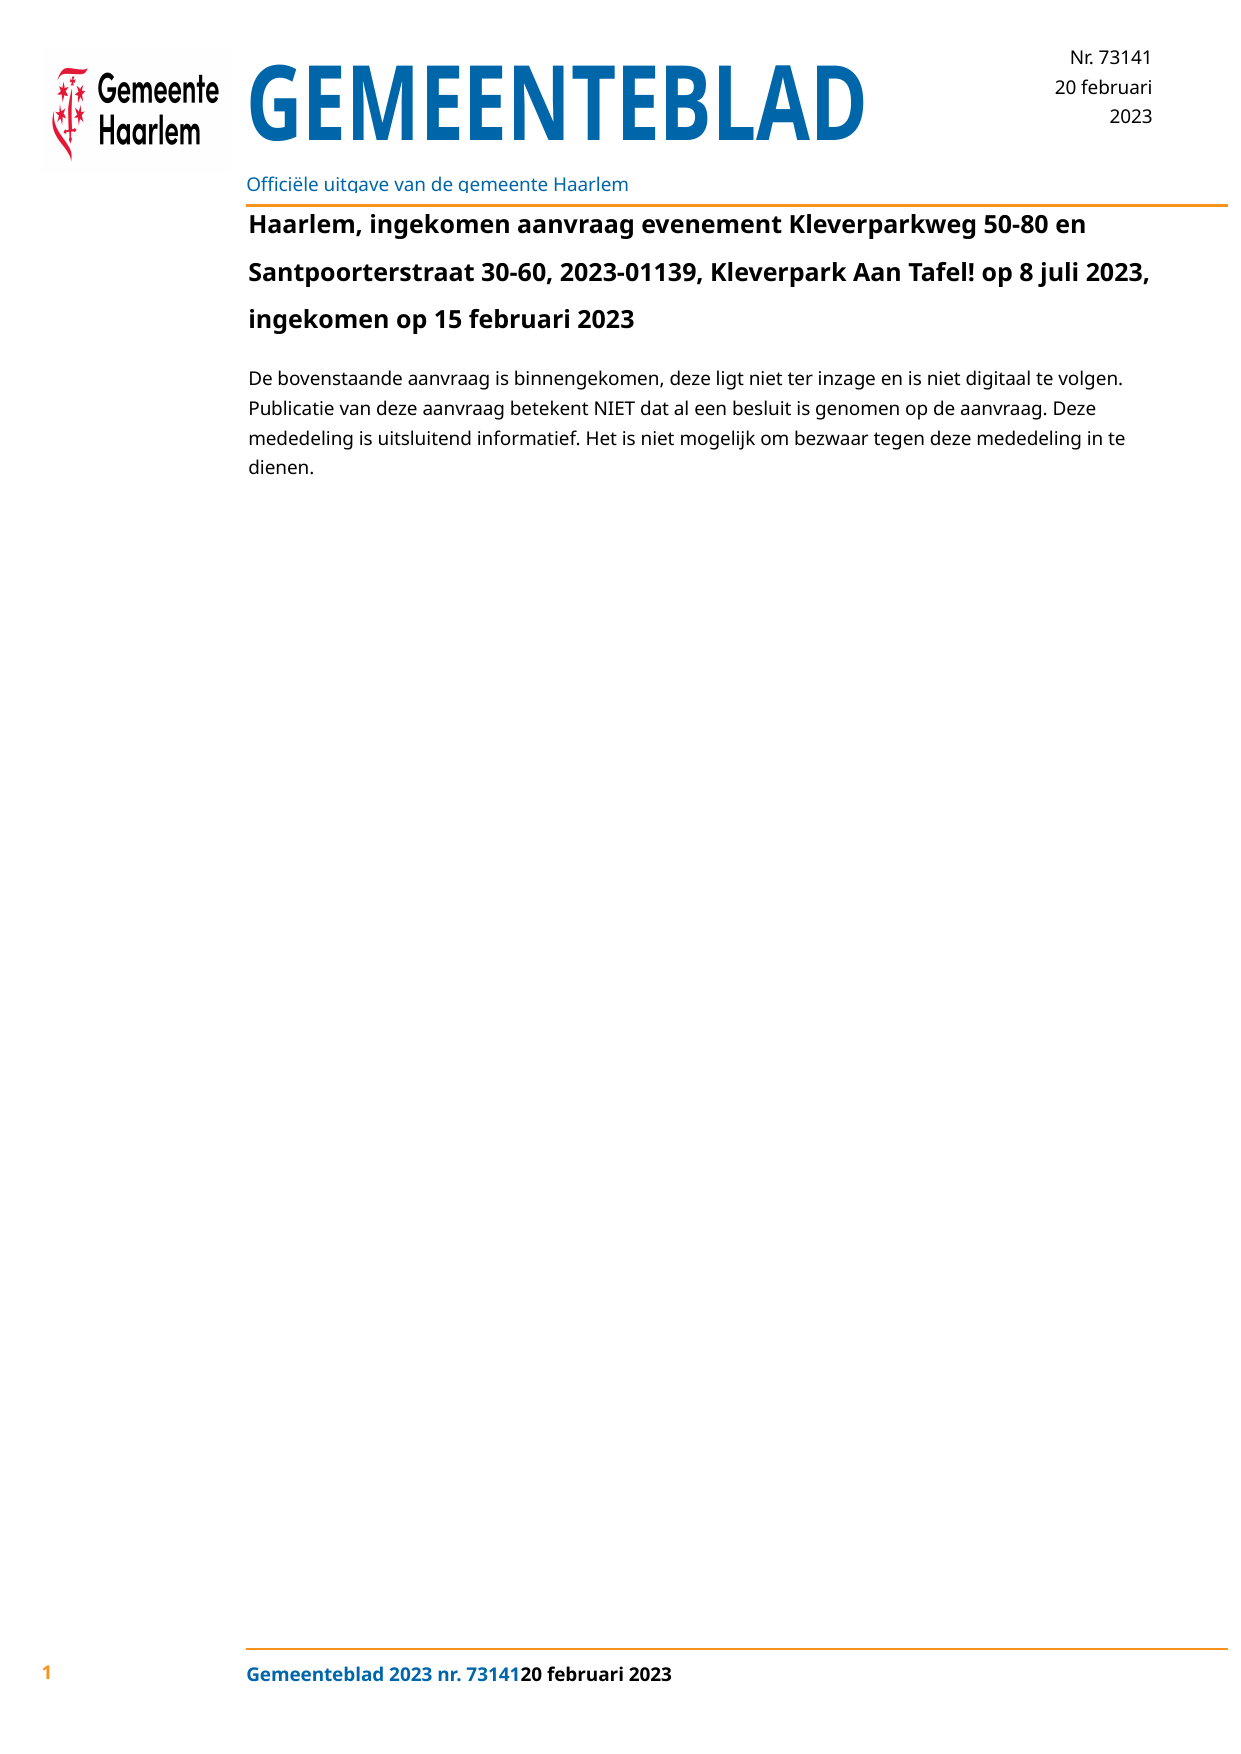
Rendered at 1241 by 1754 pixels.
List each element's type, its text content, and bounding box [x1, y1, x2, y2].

text De bovenstaande aanvraag is binnengekomen, deze ligt niet ter inzage en is niet digitaal te volgen. Publicatie van deze aanvraag betekent NIET dat al een besluit is genomen op de aanvraag. Deze mededeling is uitsluitend informatief. Het is niet mogelijk om bezwaar tegen deze mededeling in te dienen. [248, 366, 1152, 480]
picture [41, 47, 231, 172]
text Haarlem, ingekomen aanvraag evenement Kleverparkweg 50-80 en Santpoorterstraat 30-60, 2023-01139, Kleverpark Aan Tafel! op 8 juli 2023, ingekomen op 15 februari 2023 [248, 207, 1152, 336]
